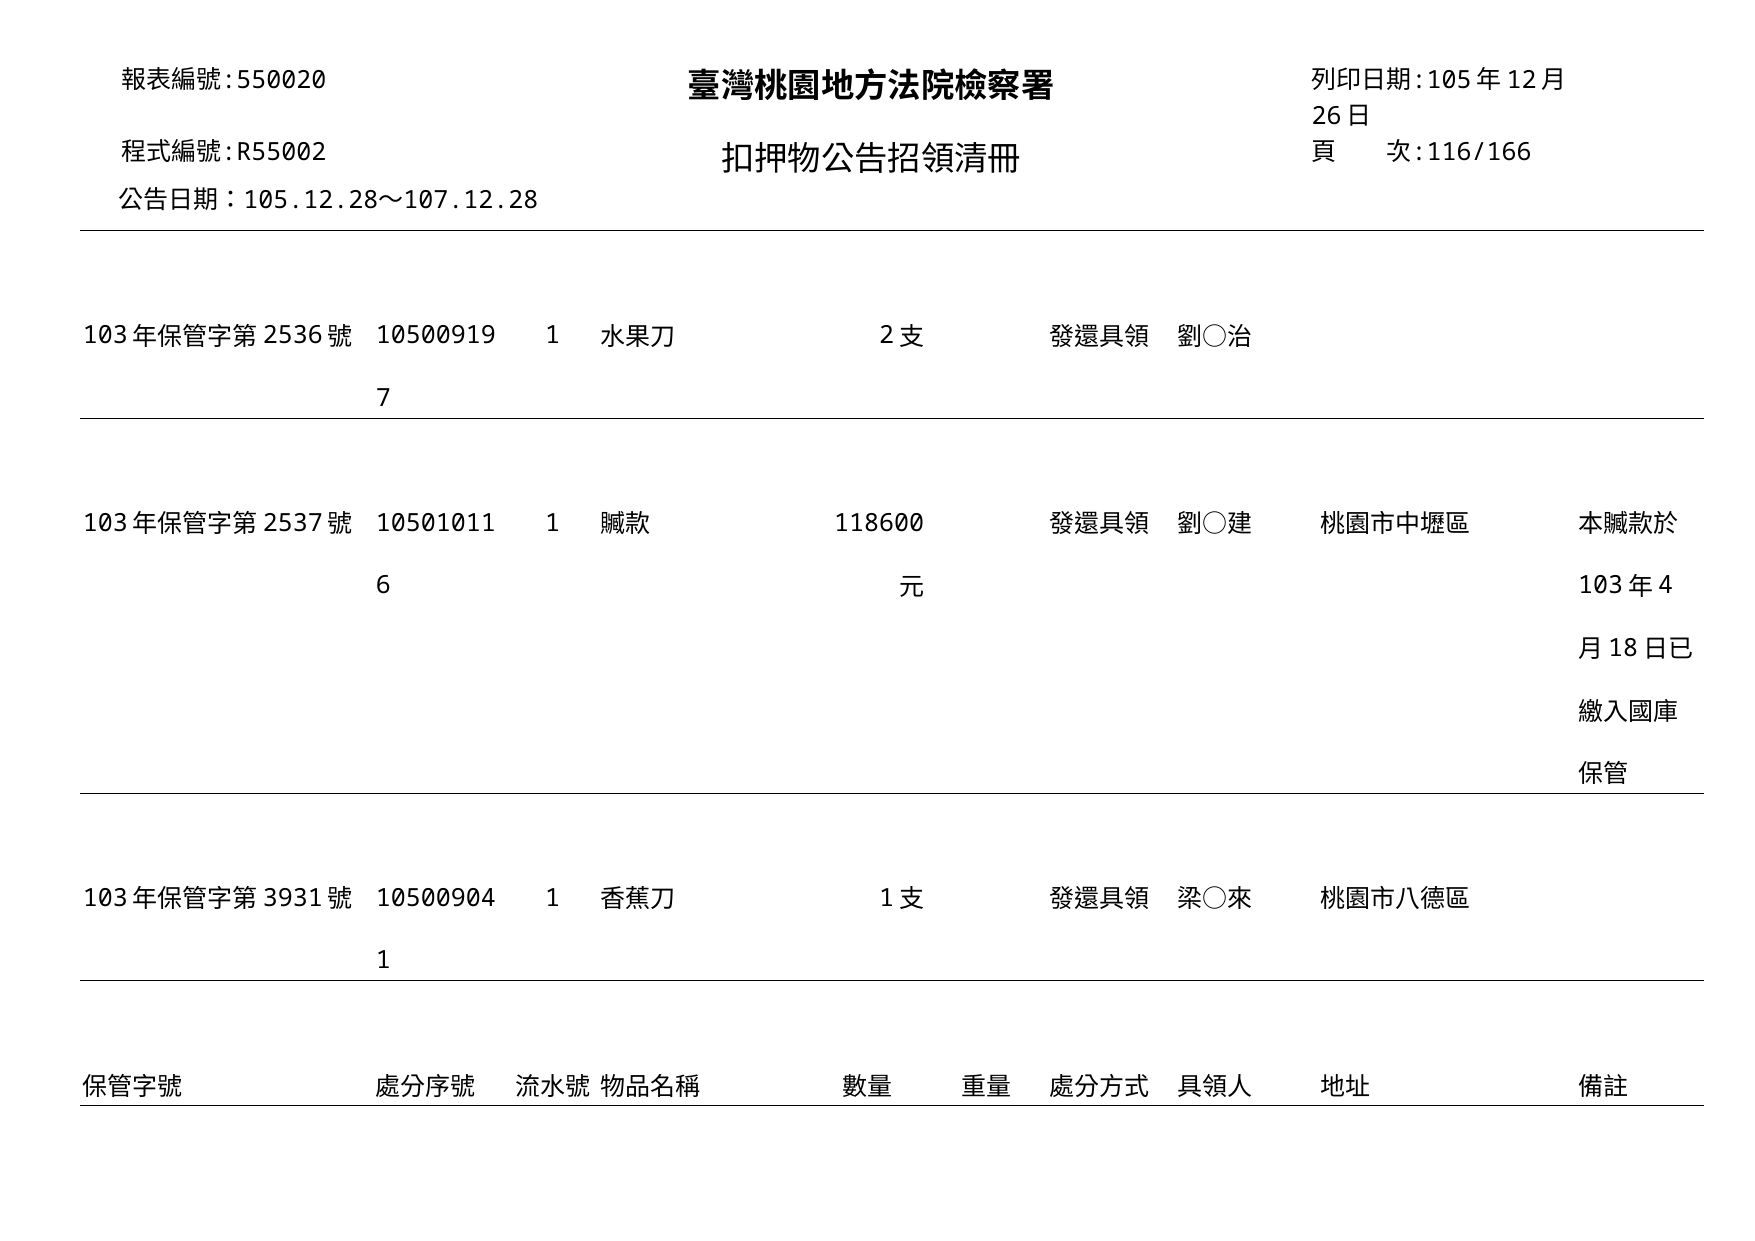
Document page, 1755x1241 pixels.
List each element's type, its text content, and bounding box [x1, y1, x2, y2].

table_cell 香蕉刀 [597, 794, 807, 980]
table_cell 本贓款於103年4月18日已繳入國庫保管 [1575, 419, 1704, 792]
table_cell 發還具領 [1046, 231, 1175, 417]
table_cell 1 [507, 231, 597, 417]
table_cell 劉○治 [1175, 231, 1317, 417]
table_cell 發還具領 [1046, 794, 1175, 980]
table_header 具領人 [1175, 1043, 1317, 1105]
table_cell 1 [507, 419, 597, 792]
table_cell 贓款 [597, 419, 807, 792]
table_header 處分序號 [373, 1043, 507, 1105]
table_cell 105010116 [373, 419, 507, 792]
table_cell [1575, 231, 1704, 417]
table_cell 103年保管字第2537號 [80, 419, 373, 792]
table_header 流水號 [507, 1043, 597, 1105]
table_cell [1575, 794, 1704, 980]
table_cell 2支 [808, 231, 927, 417]
table_header 物品名稱 [597, 1043, 807, 1105]
table_cell 105009197 [373, 231, 507, 417]
table_cell 水果刀 [597, 231, 807, 417]
table_cell 梁○來 [1175, 794, 1317, 980]
table_cell 1 [507, 794, 597, 980]
table_cell 1支 [808, 794, 927, 980]
table_header 地址 [1317, 1043, 1575, 1105]
table_cell [927, 794, 1046, 980]
table_header 數量 [808, 1043, 927, 1105]
table_cell 118600元 [808, 419, 927, 792]
table_header 備註 [1575, 1043, 1704, 1105]
table_header 處分方式 [1046, 1043, 1175, 1105]
table_cell 桃園市中壢區 [1317, 419, 1575, 792]
table_cell 劉○建 [1175, 419, 1317, 792]
table_cell 發還具領 [1046, 419, 1175, 792]
table_cell 105009041 [373, 794, 507, 980]
table_cell 桃園市八德區 [1317, 794, 1575, 980]
table_cell 103年保管字第3931號 [80, 794, 373, 980]
table_cell [1317, 231, 1575, 417]
table_header 重量 [927, 1043, 1046, 1105]
table_cell 103年保管字第2536號 [80, 231, 373, 417]
table_cell [927, 231, 1046, 417]
table_header 保管字號 [80, 1043, 373, 1105]
table_cell [927, 419, 1046, 792]
